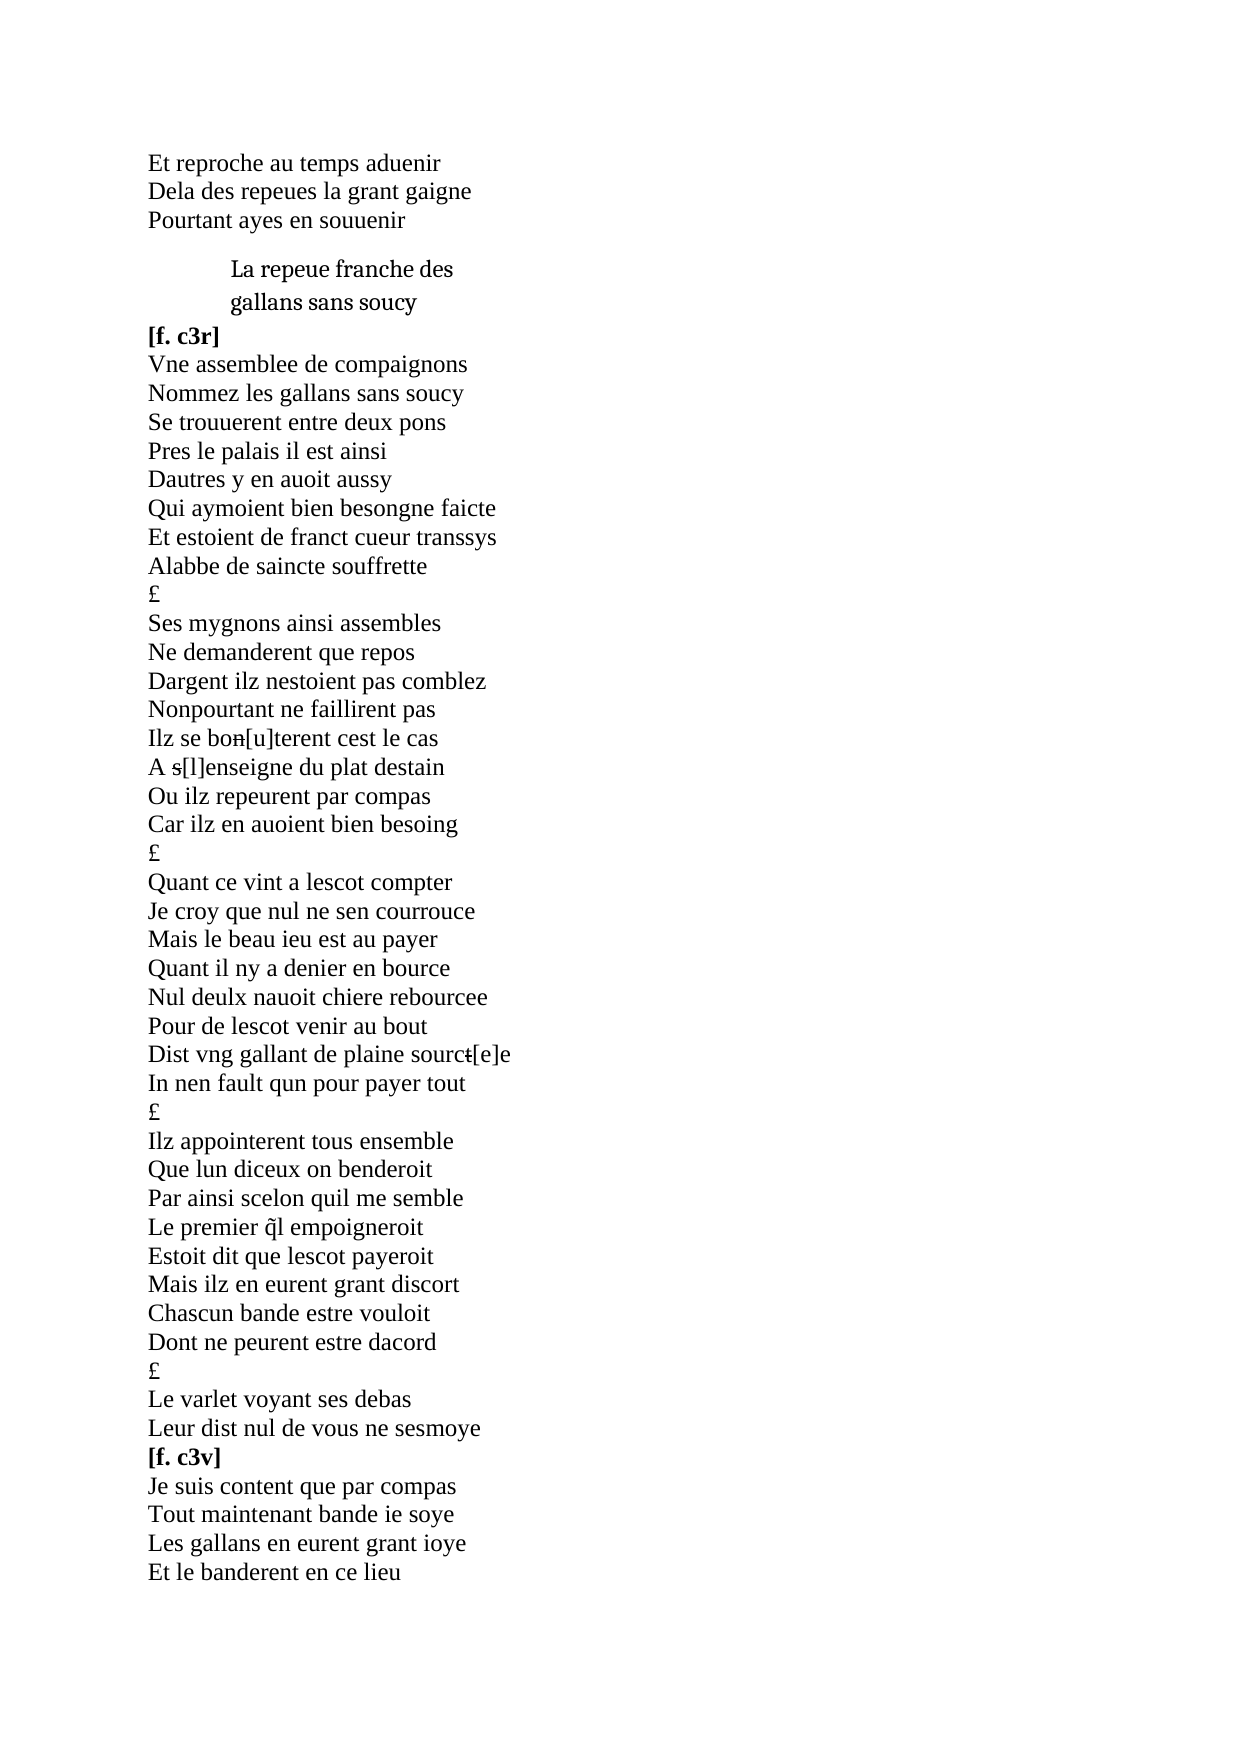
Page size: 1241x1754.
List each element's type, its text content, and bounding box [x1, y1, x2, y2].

text Le varlet voyant ses debas [148, 1384, 1093, 1413]
text Je croy que nul ne sen courrouce [148, 896, 1093, 924]
text Dist vng gallant de plaine sourct[e]e [148, 1039, 1093, 1068]
text Vne assemblee de compaignons [148, 349, 1093, 378]
text Dela des repeues la grant gaigne [148, 176, 1093, 205]
text Ilz se bon[u]terent cest le cas [148, 723, 1093, 752]
text Nul deulx nauoit chiere rebourcee [148, 982, 1093, 1011]
text Les gallans en eurent grant ioye [148, 1528, 1093, 1557]
text Dautres y en auoit aussy [148, 464, 1093, 493]
text Pourtant ayes en souuenir [148, 205, 1093, 234]
text [f. c3v] [148, 1442, 1093, 1471]
text Pour de lescot venir au bout [148, 1011, 1093, 1039]
text Par ainsi scelon quil me semble [148, 1183, 1093, 1212]
text Qui aymoient bien besongne faicte [148, 493, 1093, 522]
text Et reproche au temps aduenir [148, 148, 1093, 176]
text Dargent ilz nestoient pas comblez [148, 666, 1093, 694]
text Dont ne peurent estre dacord [148, 1327, 1093, 1356]
text Mais le beau ieu est au payer [148, 924, 1093, 953]
text Car ilz en auoient bien besoing [148, 809, 1093, 838]
text Nonpourtant ne faillirent pas [148, 694, 1093, 723]
text Ne demanderent que repos [148, 637, 1093, 666]
text Ses mygnons ainsi assembles [148, 608, 1093, 637]
text Se trouuerent entre deux pons [148, 407, 1093, 436]
text Le premier q̃l empoigneroit [148, 1212, 1093, 1241]
text Quant il ny a denier en bource [148, 953, 1093, 982]
text A s[l]enseigne du plat destain [148, 752, 1093, 781]
text £ [148, 1097, 1093, 1126]
text Nommez les gallans sans soucy [148, 378, 1093, 407]
text Mais ilz en eurent grant discort [148, 1269, 1093, 1298]
text Pres le palais il est ainsi [148, 436, 1093, 464]
subtitle La repeue franche des gallans sans soucy [148, 255, 1093, 316]
text Et estoient de franct cueur transsys [148, 522, 1093, 551]
text £ [148, 579, 1093, 608]
text £ [148, 838, 1093, 867]
text [f. c3r] [148, 321, 1093, 349]
text Ou ilz repeurent par compas [148, 781, 1093, 809]
text Ilz appointerent tous ensemble [148, 1126, 1093, 1154]
text Quant ce vint a lescot compter [148, 867, 1093, 896]
text In nen fault qun pour payer tout [148, 1068, 1093, 1097]
text Et le banderent en ce lieu [148, 1557, 1093, 1586]
text Estoit dit que lescot payeroit [148, 1241, 1093, 1269]
text Alabbe de saincte souffrette [148, 551, 1093, 579]
text Chascun bande estre vouloit [148, 1298, 1093, 1327]
text £ [148, 1356, 1093, 1384]
text Leur dist nul de vous ne sesmoye [148, 1413, 1093, 1442]
text Je suis content que par compas [148, 1471, 1093, 1499]
text Que lun diceux on benderoit [148, 1154, 1093, 1183]
text Tout maintenant bande ie soye [148, 1499, 1093, 1528]
